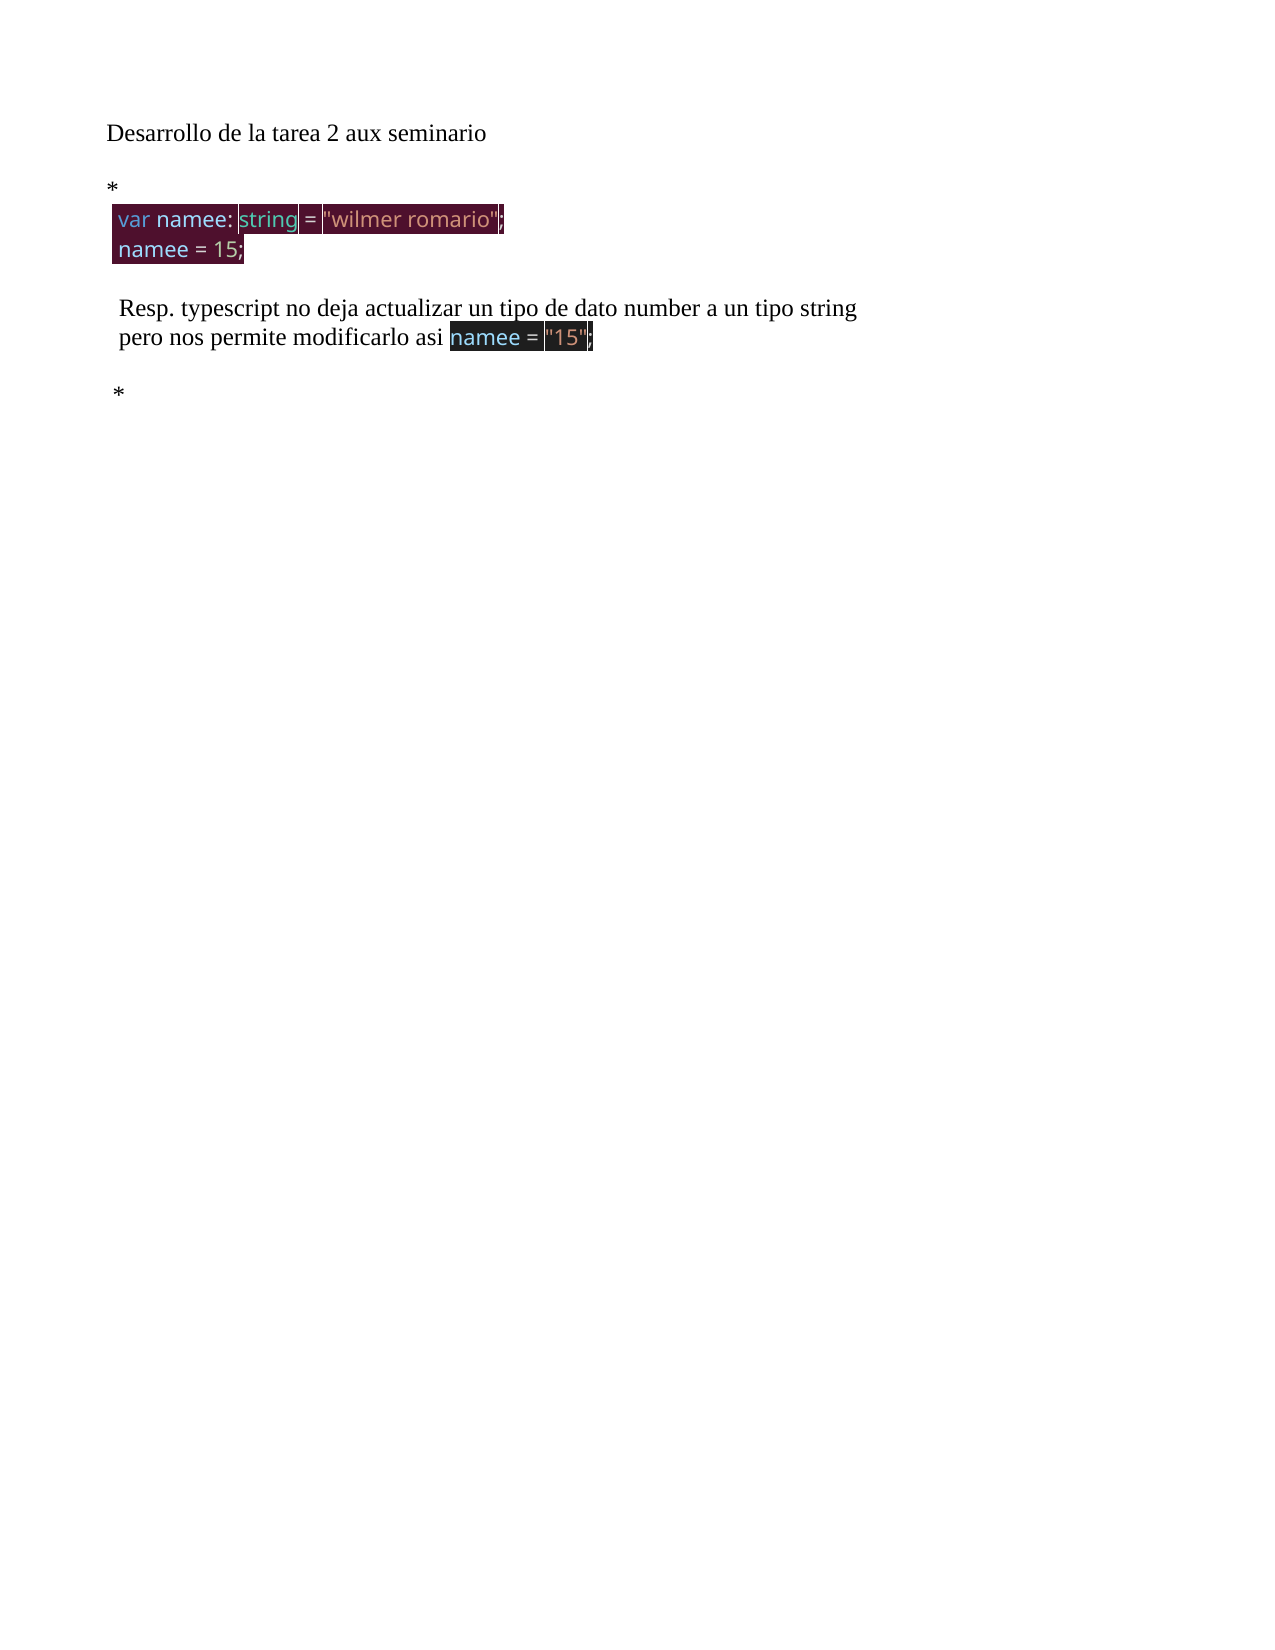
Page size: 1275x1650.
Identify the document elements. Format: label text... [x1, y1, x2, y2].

text Resp. typescript no deja actualizar un tipo de dato number a un tipo string [106, 293, 1158, 321]
text namee = 15; [106, 234, 1158, 264]
text pero nos permite modificarlo asi namee = "15"; [106, 321, 1158, 351]
text * [106, 380, 1158, 409]
text Desarrollo de la tarea 2 aux seminario [106, 118, 1158, 147]
text var namee: string = "wilmer romario"; [106, 204, 1158, 234]
text * [106, 176, 1158, 204]
